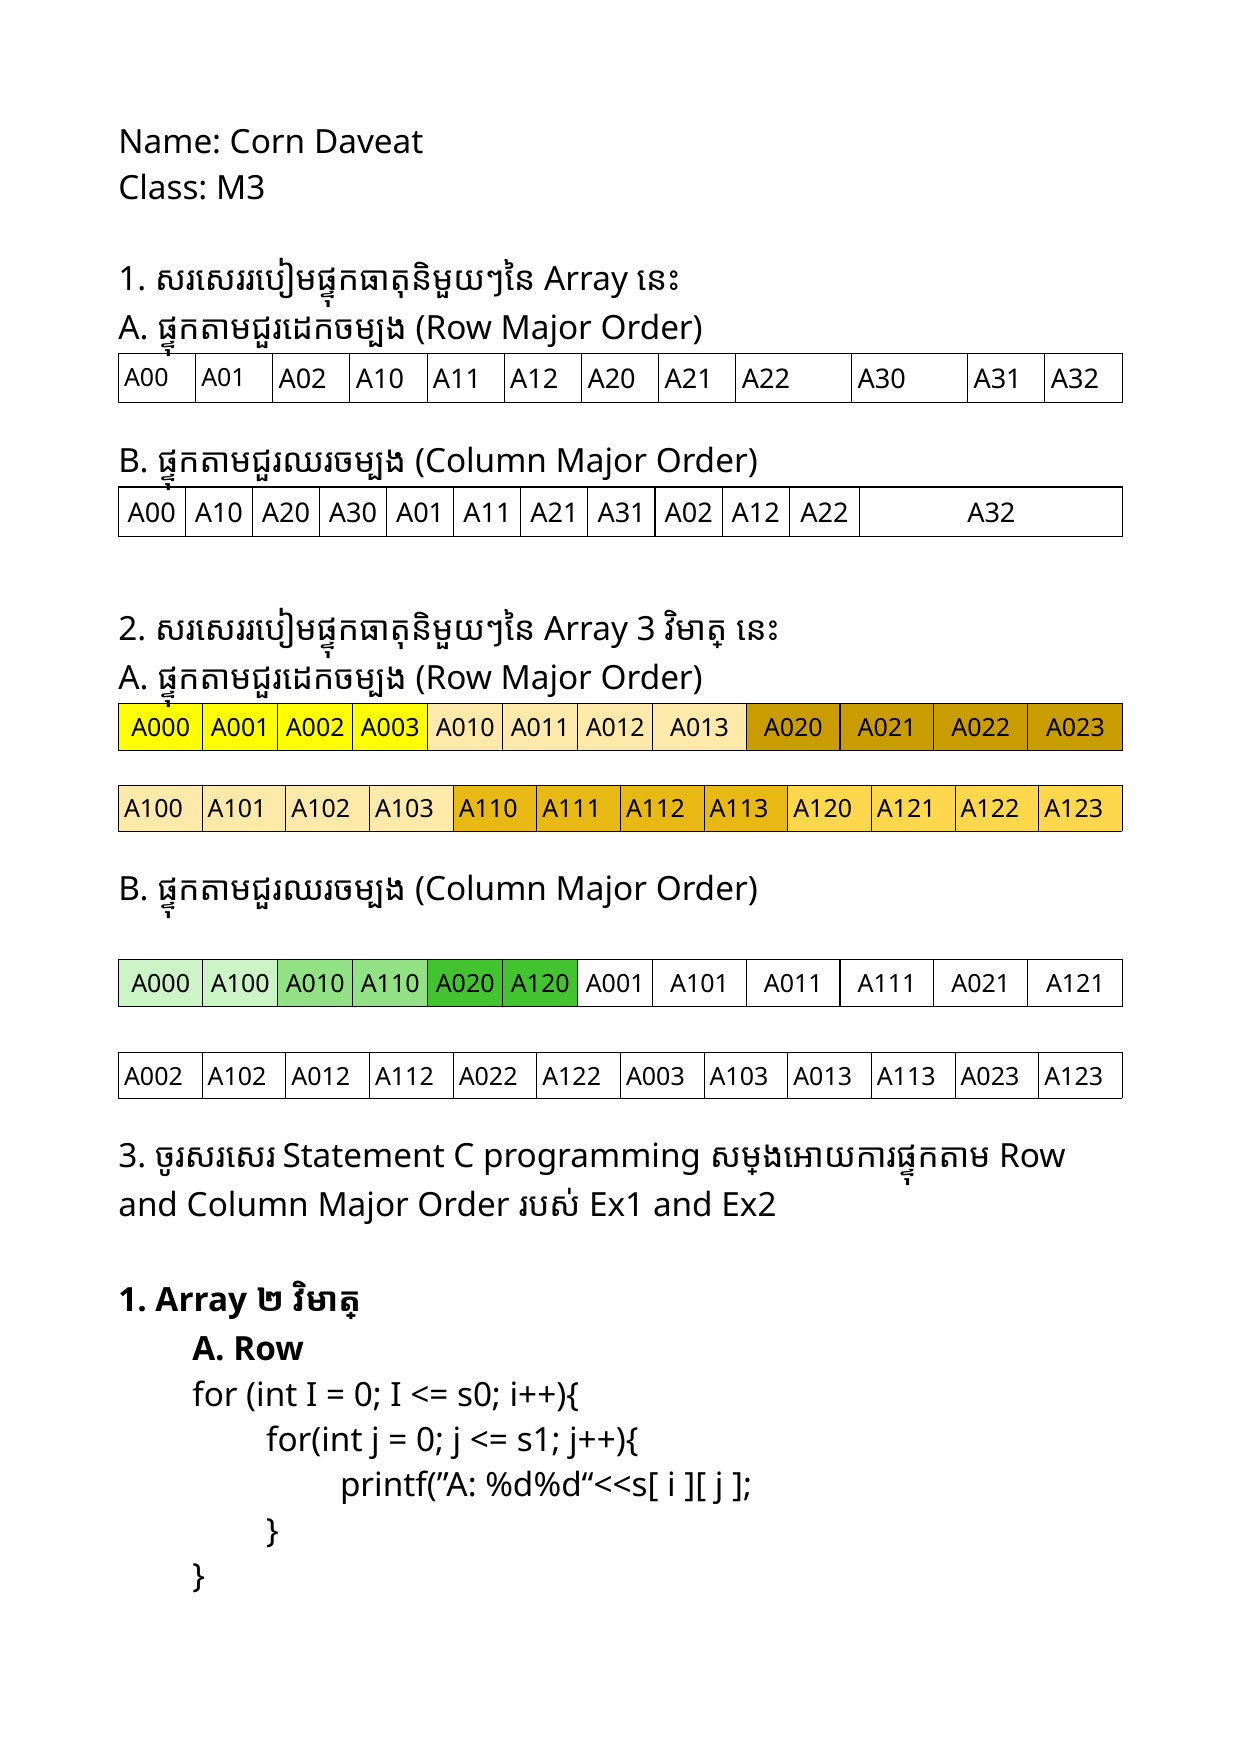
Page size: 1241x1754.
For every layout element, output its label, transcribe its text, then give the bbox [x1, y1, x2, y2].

table_header A111 [537, 786, 620, 831]
table_header A10 [350, 354, 427, 402]
table_header A100 [203, 960, 277, 1006]
table_header A021 [841, 704, 933, 750]
table_header A123 [1039, 786, 1122, 831]
table_header A123 [1039, 1053, 1122, 1098]
table_header A003 [621, 1053, 704, 1098]
text 3. ចូរសរសេរStatement C programming សម្តែងអោយការផ្ទុកតាម Row and Column Major Order របស់ Ex1 and Ex2 [118, 1132, 1122, 1230]
table_header A102 [286, 786, 369, 831]
text 1. សរសេររបៀមផ្ទុកធាតុនិមួយៗនៃ Array នេះ [118, 254, 1122, 303]
text A. ផ្ទុកតាមជួរដេកចម្បង (Row Major Order) [118, 303, 1122, 353]
table_header A10 [186, 488, 252, 536]
text printf(”A: %d%d“<<s[ i ][ j ]; [118, 1461, 1122, 1507]
text for(int j = 0; j <= s1; j++){ [118, 1416, 1122, 1461]
table_header A012 [578, 704, 652, 750]
table_header A110 [353, 960, 427, 1006]
table_header A22 [790, 488, 859, 536]
table_header A21 [521, 488, 587, 536]
table_header A002 [119, 1053, 202, 1098]
table_header A00 [119, 488, 185, 536]
table_header A113 [705, 786, 787, 831]
table_header A011 [503, 704, 577, 750]
table_header A000 [119, 704, 202, 750]
table_header A30 [852, 354, 967, 402]
text B. ផ្ទុកតាមជួរឈរចម្បង (Column Major Order) [118, 865, 1122, 914]
table_header A020 [747, 704, 839, 750]
text Class: M3 [118, 163, 1122, 209]
table_header A021 [934, 960, 1027, 1006]
table_header A002 [278, 704, 352, 750]
text 1. Array ២ វិមាត្រ [118, 1276, 1122, 1325]
table_header A21 [659, 354, 735, 402]
table_header A112 [621, 786, 704, 831]
table_header A001 [203, 704, 277, 750]
table_header A02 [273, 354, 349, 402]
table_header A11 [428, 354, 504, 402]
table_header A31 [968, 354, 1044, 402]
table_header A122 [537, 1053, 620, 1098]
text B. ផ្ទុកតាមជួរឈរចម្បង (Column Major Order) [118, 437, 1122, 486]
table_header A120 [788, 786, 871, 831]
table_header A02 [656, 488, 722, 536]
text 2. សរសេររបៀមផ្ទុកធាតុនិមួយៗនៃ Array 3 វិមាត្រ នេះ [118, 605, 1122, 654]
table_header A121 [1028, 960, 1122, 1006]
table_header A101 [203, 786, 285, 831]
table_header A103 [370, 786, 453, 831]
table_header A100 [119, 786, 202, 831]
text A. Row [118, 1325, 1122, 1370]
table_header A003 [353, 704, 427, 750]
table_header A32 [1045, 354, 1122, 402]
table_header A013 [788, 1053, 871, 1098]
table_header A12 [505, 354, 581, 402]
table_header A103 [705, 1053, 787, 1098]
table_header A020 [428, 960, 502, 1006]
table_header A010 [278, 960, 352, 1006]
table_header A01 [196, 354, 272, 402]
table_header A011 [747, 960, 839, 1006]
table_header A113 [872, 1053, 955, 1098]
table_header A01 [387, 488, 453, 536]
table_header A013 [653, 704, 746, 750]
table_header A010 [428, 704, 502, 750]
table_header A023 [956, 1053, 1038, 1098]
table_header A111 [841, 960, 933, 1006]
text Name: Corn Daveat [118, 118, 1122, 163]
table_header A023 [1028, 704, 1122, 750]
table_header A22 [736, 354, 851, 402]
table_header A022 [454, 1053, 536, 1098]
table_header A022 [934, 704, 1027, 750]
table_header A012 [286, 1053, 369, 1098]
table_header A000 [119, 960, 202, 1006]
table_header A112 [370, 1053, 453, 1098]
table_header A30 [320, 488, 386, 536]
table_header A101 [653, 960, 746, 1006]
table_header A122 [956, 786, 1038, 831]
table_header A31 [588, 488, 654, 536]
table_header A32 [860, 488, 1122, 536]
table_header A121 [872, 786, 955, 831]
table_header A12 [723, 488, 789, 536]
table_header A20 [582, 354, 658, 402]
table_header A102 [203, 1053, 285, 1098]
table_header A120 [503, 960, 577, 1006]
table_header A110 [454, 786, 536, 831]
table_header A001 [578, 960, 652, 1006]
text A. ផ្ទុកតាមជួរដេកចម្បង (Row Major Order) [118, 654, 1122, 703]
text } [118, 1507, 1122, 1552]
table_header A20 [253, 488, 319, 536]
text } [118, 1552, 1122, 1597]
text for (int I = 0; I <= s0; i++){ [118, 1370, 1122, 1416]
table_header A00 [119, 354, 195, 402]
table_header A11 [454, 488, 520, 536]
